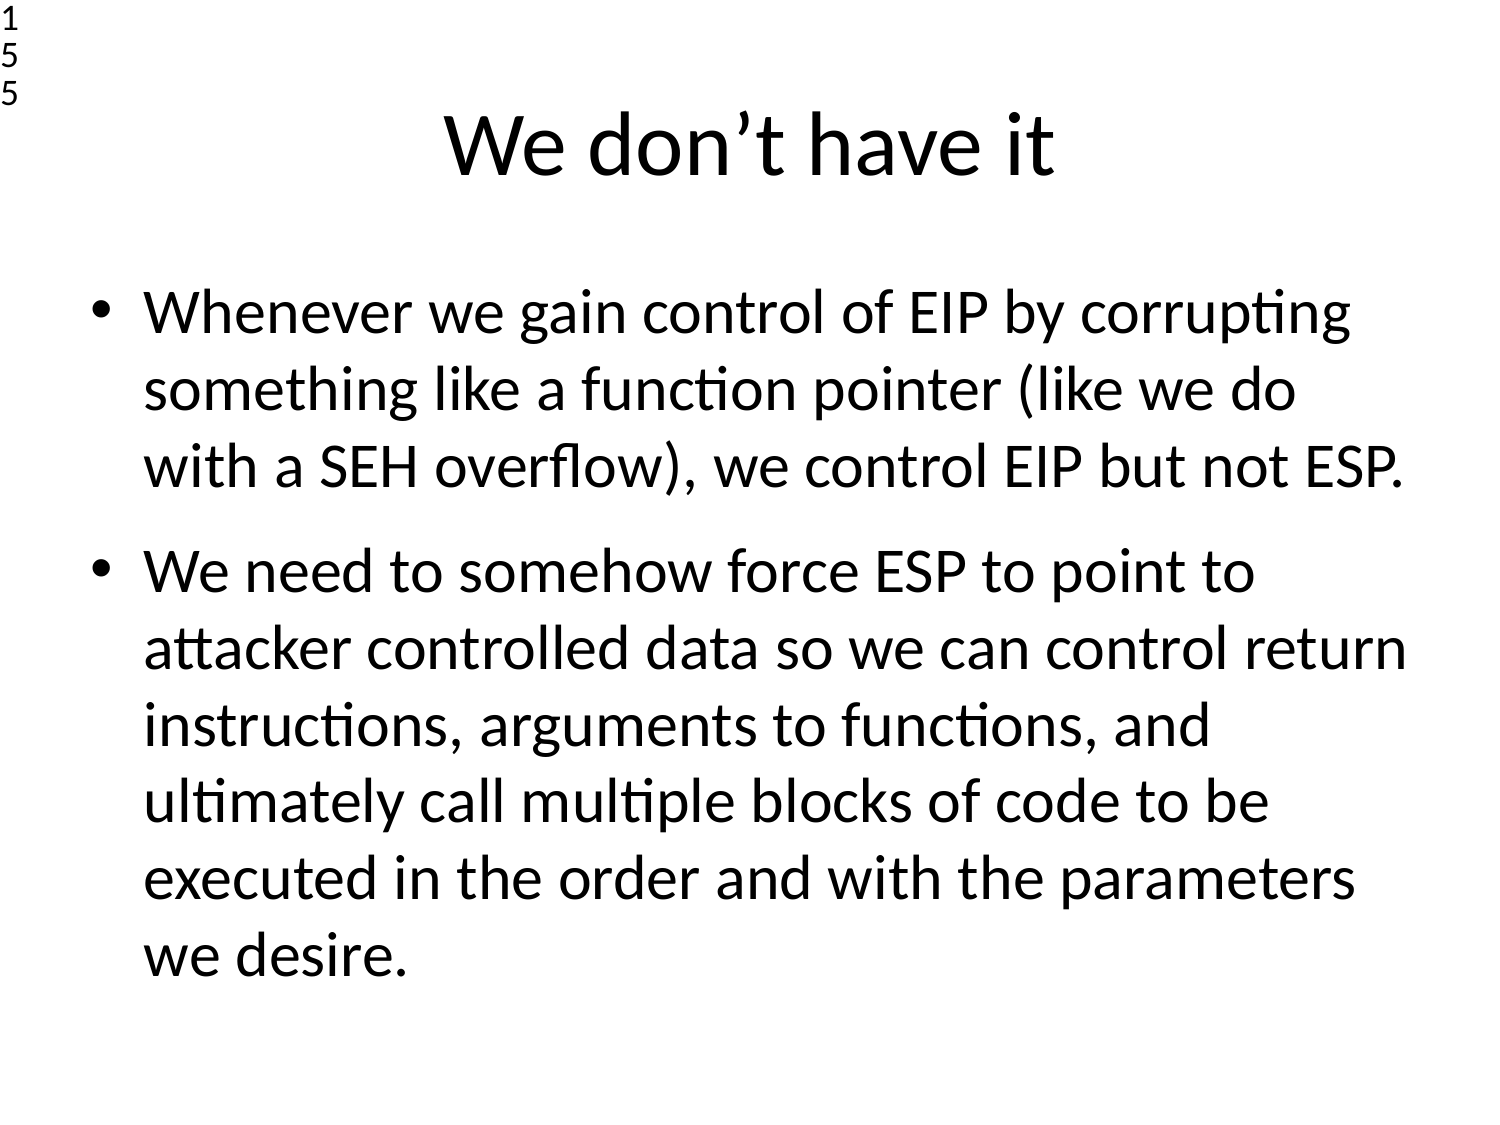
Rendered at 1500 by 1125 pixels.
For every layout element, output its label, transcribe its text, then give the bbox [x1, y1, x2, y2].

list Whenever we gain control of EIP by corrupting something like a function pointer (like we do with a SEH overflow), we control EIP but not ESP. We need to somehow force ESP to point to attacker controlled data so we can control return instructions, arguments to functions, and ultimately call multiple blocks of code to be executed in the order and with the parameters we desire. [75, 262, 1425, 1005]
title We don’t have it [75, 45, 1425, 233]
